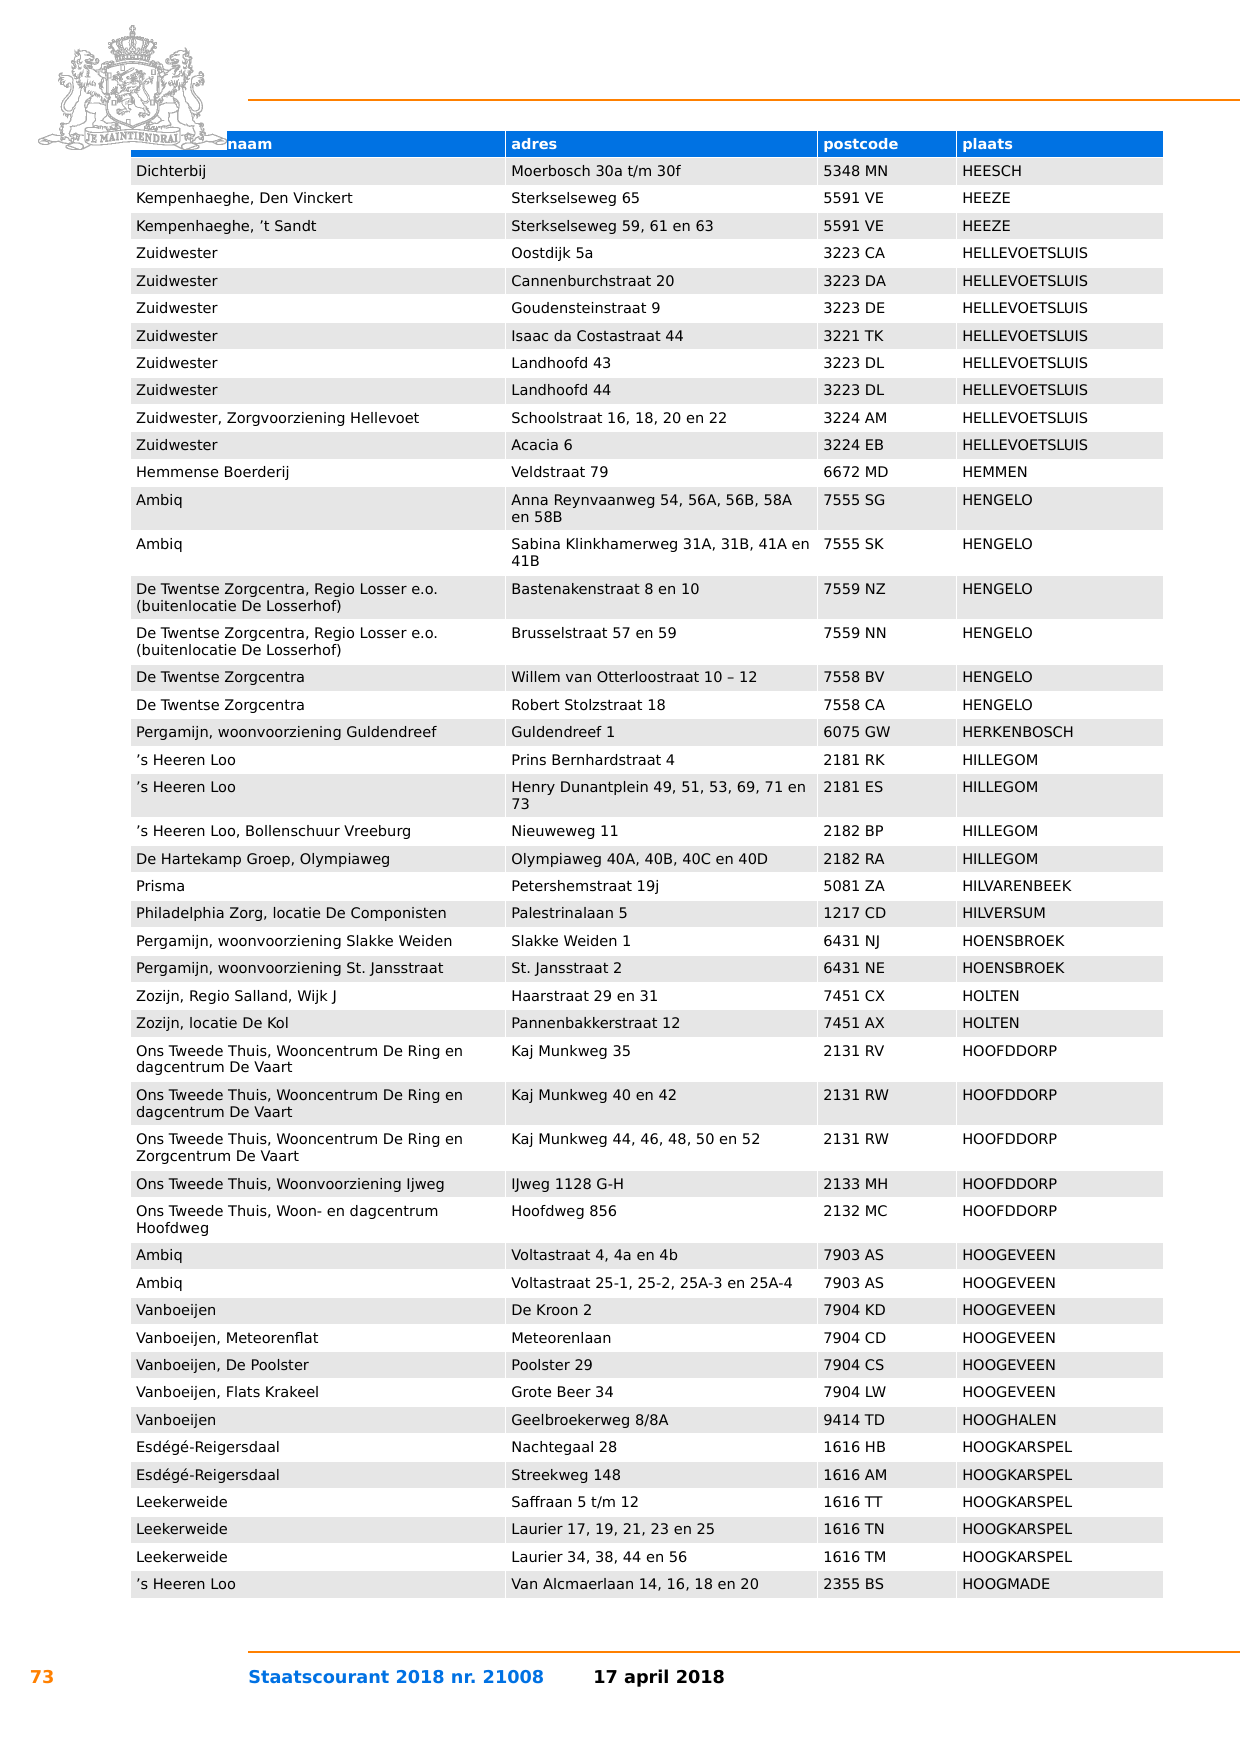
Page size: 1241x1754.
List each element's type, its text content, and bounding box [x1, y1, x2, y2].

table_cell HOOGEVEEN [957, 1243, 1163, 1269]
table_cell HOOFDDORP [957, 1126, 1163, 1170]
table_cell Esdégé-Reigersdaal [131, 1434, 505, 1461]
table_cell Zozijn, Regio Salland, Wijk J [131, 983, 505, 1009]
table_cell Ambiq [131, 487, 505, 530]
table_cell HILLEGOM [957, 819, 1163, 845]
table_cell Guldendreef 1 [506, 719, 817, 746]
table_cell HOOGMADE [957, 1571, 1163, 1598]
table_cell ’s Heeren Loo [131, 747, 505, 773]
table_cell HELLEVOETSLUIS [957, 378, 1163, 404]
table_cell Kempenhaeghe, ’t Sandt [131, 213, 505, 239]
table_cell Ons Tweede Thuis, Wooncentrum De Ring en dagcentrum De Vaart [131, 1038, 505, 1081]
table_cell Philadelphia Zorg, locatie De Componisten [131, 901, 505, 927]
table_cell HENGELO [957, 665, 1163, 691]
table_cell HILLEGOM [957, 846, 1163, 872]
table_cell 1616 TT [818, 1489, 956, 1516]
table_cell 7904 KD [818, 1298, 956, 1324]
table_cell Kaj Munkweg 35 [506, 1038, 817, 1081]
table_cell 7904 CS [818, 1352, 956, 1378]
table_cell Moerbosch 30a t/m 30f [506, 158, 817, 185]
table_cell 7903 AS [818, 1243, 956, 1269]
table_cell HOOGHALEN [957, 1407, 1163, 1433]
table_cell IJweg 1128 G-H [506, 1171, 817, 1197]
table_cell Sterkselseweg 65 [506, 186, 817, 212]
table_cell HENGELO [957, 487, 1163, 530]
table_cell Robert Stolzstraat 18 [506, 692, 817, 718]
table_cell 7904 CD [818, 1325, 956, 1351]
table_cell Slakke Weiden 1 [506, 928, 817, 954]
table_cell 2132 MC [818, 1198, 956, 1242]
table_cell Hoofdweg 856 [506, 1198, 817, 1242]
table_cell St. Jansstraat 2 [506, 956, 817, 982]
table_cell Ons Tweede Thuis, Wooncentrum De Ring en Zorgcentrum De Vaart [131, 1126, 505, 1170]
table_cell 5591 VE [818, 213, 956, 239]
table_cell Laurier 17, 19, 21, 23 en 25 [506, 1517, 817, 1543]
table_cell Ons Tweede Thuis, Wooncentrum De Ring en dagcentrum De Vaart [131, 1082, 505, 1125]
table_cell 2355 BS [818, 1571, 956, 1598]
table_cell Prins Bernhardstraat 4 [506, 747, 817, 773]
table_cell 2182 RA [818, 846, 956, 872]
table_cell HILLEGOM [957, 747, 1163, 773]
table_cell 7559 NN [818, 620, 956, 663]
table_cell 7558 CA [818, 692, 956, 718]
table_cell 6672 MD [818, 460, 956, 486]
table_cell Zuidwester [131, 323, 505, 349]
table_cell Vanboeijen [131, 1407, 505, 1433]
table_cell Grote Beer 34 [506, 1380, 817, 1406]
table_cell 3221 TK [818, 323, 956, 349]
table_cell Streekweg 148 [506, 1462, 817, 1488]
table_cell 7559 NZ [818, 576, 956, 619]
table_cell HOOGEVEEN [957, 1380, 1163, 1406]
table_cell 7903 AS [818, 1270, 956, 1296]
table_cell Zuidwester [131, 378, 505, 404]
table_cell Prisma [131, 873, 505, 900]
table_cell HENGELO [957, 531, 1163, 575]
table_cell Henry Dunantplein 49, 51, 53, 69, 71 en 73 [506, 774, 817, 817]
table_cell Ons Tweede Thuis, Woon- en dagcentrum Hoofdweg [131, 1198, 505, 1242]
table_cell HOOGKARSPEL [957, 1434, 1163, 1461]
table_cell HOOGKARSPEL [957, 1462, 1163, 1488]
table_cell Leekerweide [131, 1517, 505, 1543]
table_cell HENGELO [957, 620, 1163, 663]
table_cell HELLEVOETSLUIS [957, 323, 1163, 349]
table_cell HEESCH [957, 158, 1163, 185]
table_cell HILVARENBEEK [957, 873, 1163, 900]
table_cell HEMMEN [957, 460, 1163, 486]
table_cell 7904 LW [818, 1380, 956, 1406]
table_cell 9414 TD [818, 1407, 956, 1433]
table_cell HELLEVOETSLUIS [957, 295, 1163, 322]
table_cell 7451 AX [818, 1010, 956, 1037]
table_cell Leekerweide [131, 1489, 505, 1516]
table_cell Pannenbakkerstraat 12 [506, 1010, 817, 1037]
table_cell Hemmense Boerderij [131, 460, 505, 486]
table_cell Laurier 34, 38, 44 en 56 [506, 1544, 817, 1570]
table_cell HELLEVOETSLUIS [957, 432, 1163, 459]
table_cell Vanboeijen, Flats Krakeel [131, 1380, 505, 1406]
table_cell Cannenburchstraat 20 [506, 268, 817, 294]
table_cell ’s Heeren Loo [131, 1571, 505, 1598]
table_cell HEEZE [957, 213, 1163, 239]
table_cell Bastenakenstraat 8 en 10 [506, 576, 817, 619]
table_cell HERKENBOSCH [957, 719, 1163, 746]
table_cell 7558 BV [818, 665, 956, 691]
table_cell HELLEVOETSLUIS [957, 405, 1163, 431]
table_cell HEEZE [957, 186, 1163, 212]
table_cell Vanboeijen, De Poolster [131, 1352, 505, 1378]
table_cell De Kroon 2 [506, 1298, 817, 1324]
table_cell Pergamijn, woonvoorziening St. Jansstraat [131, 956, 505, 982]
table_header adres [506, 131, 817, 157]
table_cell HOOFDDORP [957, 1082, 1163, 1125]
table_cell Zuidwester, Zorgvoorziening Hellevoet [131, 405, 505, 431]
table_cell Geelbroekerweg 8/8A [506, 1407, 817, 1433]
table_cell Kaj Munkweg 44, 46, 48, 50 en 52 [506, 1126, 817, 1170]
table_cell Saffraan 5 t/m 12 [506, 1489, 817, 1516]
table_cell Haarstraat 29 en 31 [506, 983, 817, 1009]
table_cell HOOGKARSPEL [957, 1489, 1163, 1516]
table_cell HOOFDDORP [957, 1198, 1163, 1242]
picture [38, 25, 227, 150]
table_cell 1616 AM [818, 1462, 956, 1488]
table_cell Petershemstraat 19j [506, 873, 817, 900]
table_header naam [131, 131, 505, 157]
table_cell 2131 RW [818, 1126, 956, 1170]
table_cell HENGELO [957, 692, 1163, 718]
table_cell De Hartekamp Groep, Olympiaweg [131, 846, 505, 872]
table_cell 5348 MN [818, 158, 956, 185]
table_cell HOOGEVEEN [957, 1325, 1163, 1351]
table_cell Vanboeijen [131, 1298, 505, 1324]
table_cell Zuidwester [131, 350, 505, 376]
table_cell Poolster 29 [506, 1352, 817, 1378]
table_cell Veldstraat 79 [506, 460, 817, 486]
table_cell HELLEVOETSLUIS [957, 350, 1163, 376]
table_cell Leekerweide [131, 1544, 505, 1570]
table_cell HENGELO [957, 576, 1163, 619]
table_cell Olympiaweg 40A, 40B, 40C en 40D [506, 846, 817, 872]
table_cell Voltastraat 25-1, 25-2, 25A-3 en 25A-4 [506, 1270, 817, 1296]
table_cell Voltastraat 4, 4a en 4b [506, 1243, 817, 1269]
table_cell 7555 SG [818, 487, 956, 530]
table_cell Landhoofd 44 [506, 378, 817, 404]
table_cell Palestrinalaan 5 [506, 901, 817, 927]
table_cell 3224 EB [818, 432, 956, 459]
table_cell Zuidwester [131, 432, 505, 459]
table_cell Landhoofd 43 [506, 350, 817, 376]
table_cell 6431 NJ [818, 928, 956, 954]
table_cell Ambiq [131, 1243, 505, 1269]
table_cell Pergamijn, woonvoorziening Slakke Weiden [131, 928, 505, 954]
table_cell Oostdijk 5a [506, 241, 817, 267]
table_cell Zuidwester [131, 295, 505, 322]
table_cell 2131 RW [818, 1082, 956, 1125]
table_cell Ambiq [131, 531, 505, 575]
table_cell 2131 RV [818, 1038, 956, 1081]
table_cell 2182 BP [818, 819, 956, 845]
table_cell Kaj Munkweg 40 en 42 [506, 1082, 817, 1125]
table_cell HOENSBROEK [957, 956, 1163, 982]
table_cell HOOGEVEEN [957, 1298, 1163, 1324]
table_cell Kempenhaeghe, Den Vinckert [131, 186, 505, 212]
table_cell 3223 DL [818, 378, 956, 404]
table_cell Vanboeijen, Meteorenflat [131, 1325, 505, 1351]
table_cell 6431 NE [818, 956, 956, 982]
table_cell HILLEGOM [957, 774, 1163, 817]
table_cell Brusselstraat 57 en 59 [506, 620, 817, 663]
table_cell HILVERSUM [957, 901, 1163, 927]
table_cell 1616 HB [818, 1434, 956, 1461]
table_cell 7451 CX [818, 983, 956, 1009]
table_cell 5081 ZA [818, 873, 956, 900]
table_cell HOENSBROEK [957, 928, 1163, 954]
table_cell 3223 CA [818, 241, 956, 267]
table_cell 1616 TM [818, 1544, 956, 1570]
table_cell De Twentse Zorgcentra [131, 665, 505, 691]
table_cell HELLEVOETSLUIS [957, 241, 1163, 267]
table_cell Acacia 6 [506, 432, 817, 459]
table_cell 3223 DL [818, 350, 956, 376]
table_cell 1616 TN [818, 1517, 956, 1543]
table_cell Meteorenlaan [506, 1325, 817, 1351]
table_cell 3224 AM [818, 405, 956, 431]
table_cell 1217 CD [818, 901, 956, 927]
table_cell Zozijn, locatie De Kol [131, 1010, 505, 1037]
table_cell ’s Heeren Loo [131, 774, 505, 817]
table_cell 3223 DE [818, 295, 956, 322]
table_cell Anna Reynvaanweg 54, 56A, 56B, 58A en 58B [506, 487, 817, 530]
table_cell Sabina Klinkhamerweg 31A, 31B, 41A en 41B [506, 531, 817, 575]
table_cell Dichterbij [131, 158, 505, 185]
table_cell De Twentse Zorgcentra [131, 692, 505, 718]
table_cell 2133 MH [818, 1171, 956, 1197]
table_cell HOOGEVEEN [957, 1270, 1163, 1296]
table_cell Sterkselseweg 59, 61 en 63 [506, 213, 817, 239]
table_cell HOLTEN [957, 1010, 1163, 1037]
table_cell Willem van Otterloostraat 10 – 12 [506, 665, 817, 691]
table_cell Van Alcmaerlaan 14, 16, 18 en 20 [506, 1571, 817, 1598]
table_cell Goudensteinstraat 9 [506, 295, 817, 322]
table_cell Ons Tweede Thuis, Woonvoorziening Ijweg [131, 1171, 505, 1197]
table_cell HOOGKARSPEL [957, 1544, 1163, 1570]
table_cell 7555 SK [818, 531, 956, 575]
table_cell HOOFDDORP [957, 1038, 1163, 1081]
table_cell HELLEVOETSLUIS [957, 268, 1163, 294]
table_cell 5591 VE [818, 186, 956, 212]
table_cell 2181 ES [818, 774, 956, 817]
table_cell Pergamijn, woonvoorziening Guldendreef [131, 719, 505, 746]
table_cell Nachtegaal 28 [506, 1434, 817, 1461]
table_cell Zuidwester [131, 268, 505, 294]
table_cell 3223 DA [818, 268, 956, 294]
table_cell Zuidwester [131, 241, 505, 267]
table_cell 6075 GW [818, 719, 956, 746]
table_cell HOOGEVEEN [957, 1352, 1163, 1378]
table_cell De Twentse Zorgcentra, Regio Losser e.o. (buitenlocatie De Losserhof) [131, 576, 505, 619]
table_cell Ambiq [131, 1270, 505, 1296]
table_cell Isaac da Costastraat 44 [506, 323, 817, 349]
table_cell 2181 RK [818, 747, 956, 773]
table_cell Schoolstraat 16, 18, 20 en 22 [506, 405, 817, 431]
table_cell HOOFDDORP [957, 1171, 1163, 1197]
table_cell HOOGKARSPEL [957, 1517, 1163, 1543]
table_cell Esdégé-Reigersdaal [131, 1462, 505, 1488]
table_cell HOLTEN [957, 983, 1163, 1009]
table_cell De Twentse Zorgcentra, Regio Losser e.o. (buitenlocatie De Losserhof) [131, 620, 505, 663]
table_header plaats [957, 131, 1163, 157]
table_header postcode [818, 131, 956, 157]
table_cell ’s Heeren Loo, Bollenschuur Vreeburg [131, 819, 505, 845]
table_cell Nieuweweg 11 [506, 819, 817, 845]
